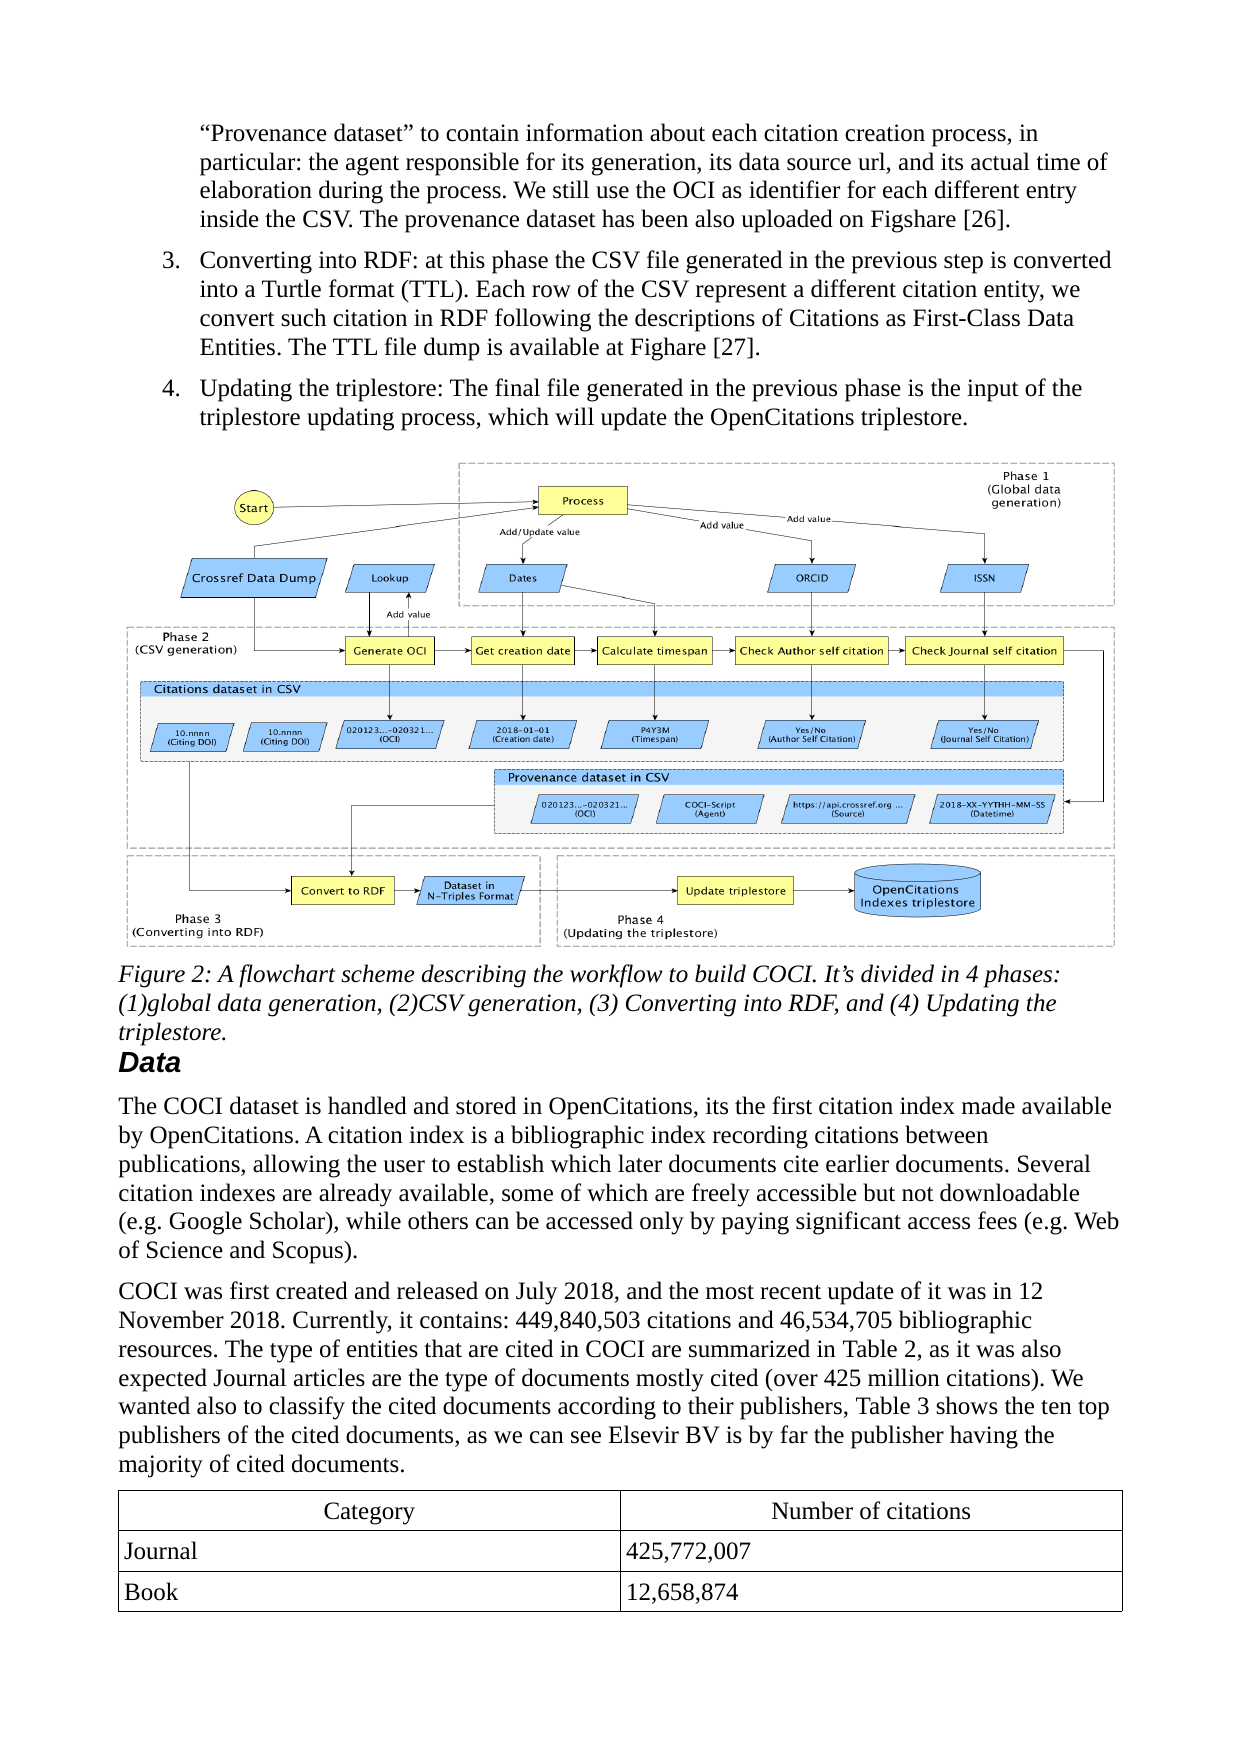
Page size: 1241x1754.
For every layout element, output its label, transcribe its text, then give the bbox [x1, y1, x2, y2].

list Converting into RDF: at this phase the CSV file generated in the previous step is converted into a Turtle format (TTL). Each row of the CSV represent a different citation entity, we convert such citation in RDF following the descriptions of Citations as First-Class Data Entities. The TTL file dump is available at Fighare [27]. [162, 246, 1122, 361]
list Updating the triplestore: The final file generated in the previous phase is the input of the triplestore updating process, which will update the OpenCitations triplestore. [162, 373, 1122, 431]
table_header Category [119, 1491, 620, 1530]
table_cell 425,772,007 [621, 1531, 1122, 1571]
text COCI was first created and released on July 2018, and the most recent update of it was in 12 November 2018. Currently, it contains: 449,840,503 citations and 46,534,705 bibliographic resources. The type of entities that are cited in COCI are summarized in Table 2, as it was also expected Journal articles are the type of documents mostly cited (over 425 million citations). We wanted also to classify the cited documents according to their publishers, Table 3 shows the ten top publishers of the cited documents, as we can see Elsevir BV is by far the publisher having the majority of cited documents. [118, 1276, 1122, 1478]
text The COCI dataset is handled and stored in OpenCitations, its the first citation index made available by OpenCitations. A citation index is a bibliographic index recording citations between publications, allowing the user to establish which later documents cite earlier documents. Several citation indexes are already available, some of which are freely accessible but not downloadable (e.g. Google Scholar), while others can be accessed only by paying significant access fees (e.g. Web of Science and Scopus). [118, 1091, 1122, 1264]
table_header Number of citations [621, 1491, 1122, 1530]
picture [118, 455, 1123, 954]
text Figure 2: A flowchart scheme describing the workflow to build COCI. It’s divided in 4 phases: (1)global data generation, (2)CSV generation, (3) Converting into RDF, and (4) Updating the triplestore. [118, 954, 1122, 1045]
subtitle Data [118, 1045, 1122, 1079]
table_cell Journal [119, 1531, 620, 1571]
subtitle [118, 443, 1122, 455]
table_cell Book [119, 1572, 620, 1611]
list “Provenance dataset” to contain information about each citation creation process, in particular: the agent responsible for its generation, its data source url, and its actual time of elaboration during the process. We still use the OCI as identifier for each different entry inside the CSV. The provenance dataset has been also uploaded on Figshare [26]. [162, 118, 1122, 233]
table_cell 12,658,874 [621, 1572, 1122, 1611]
